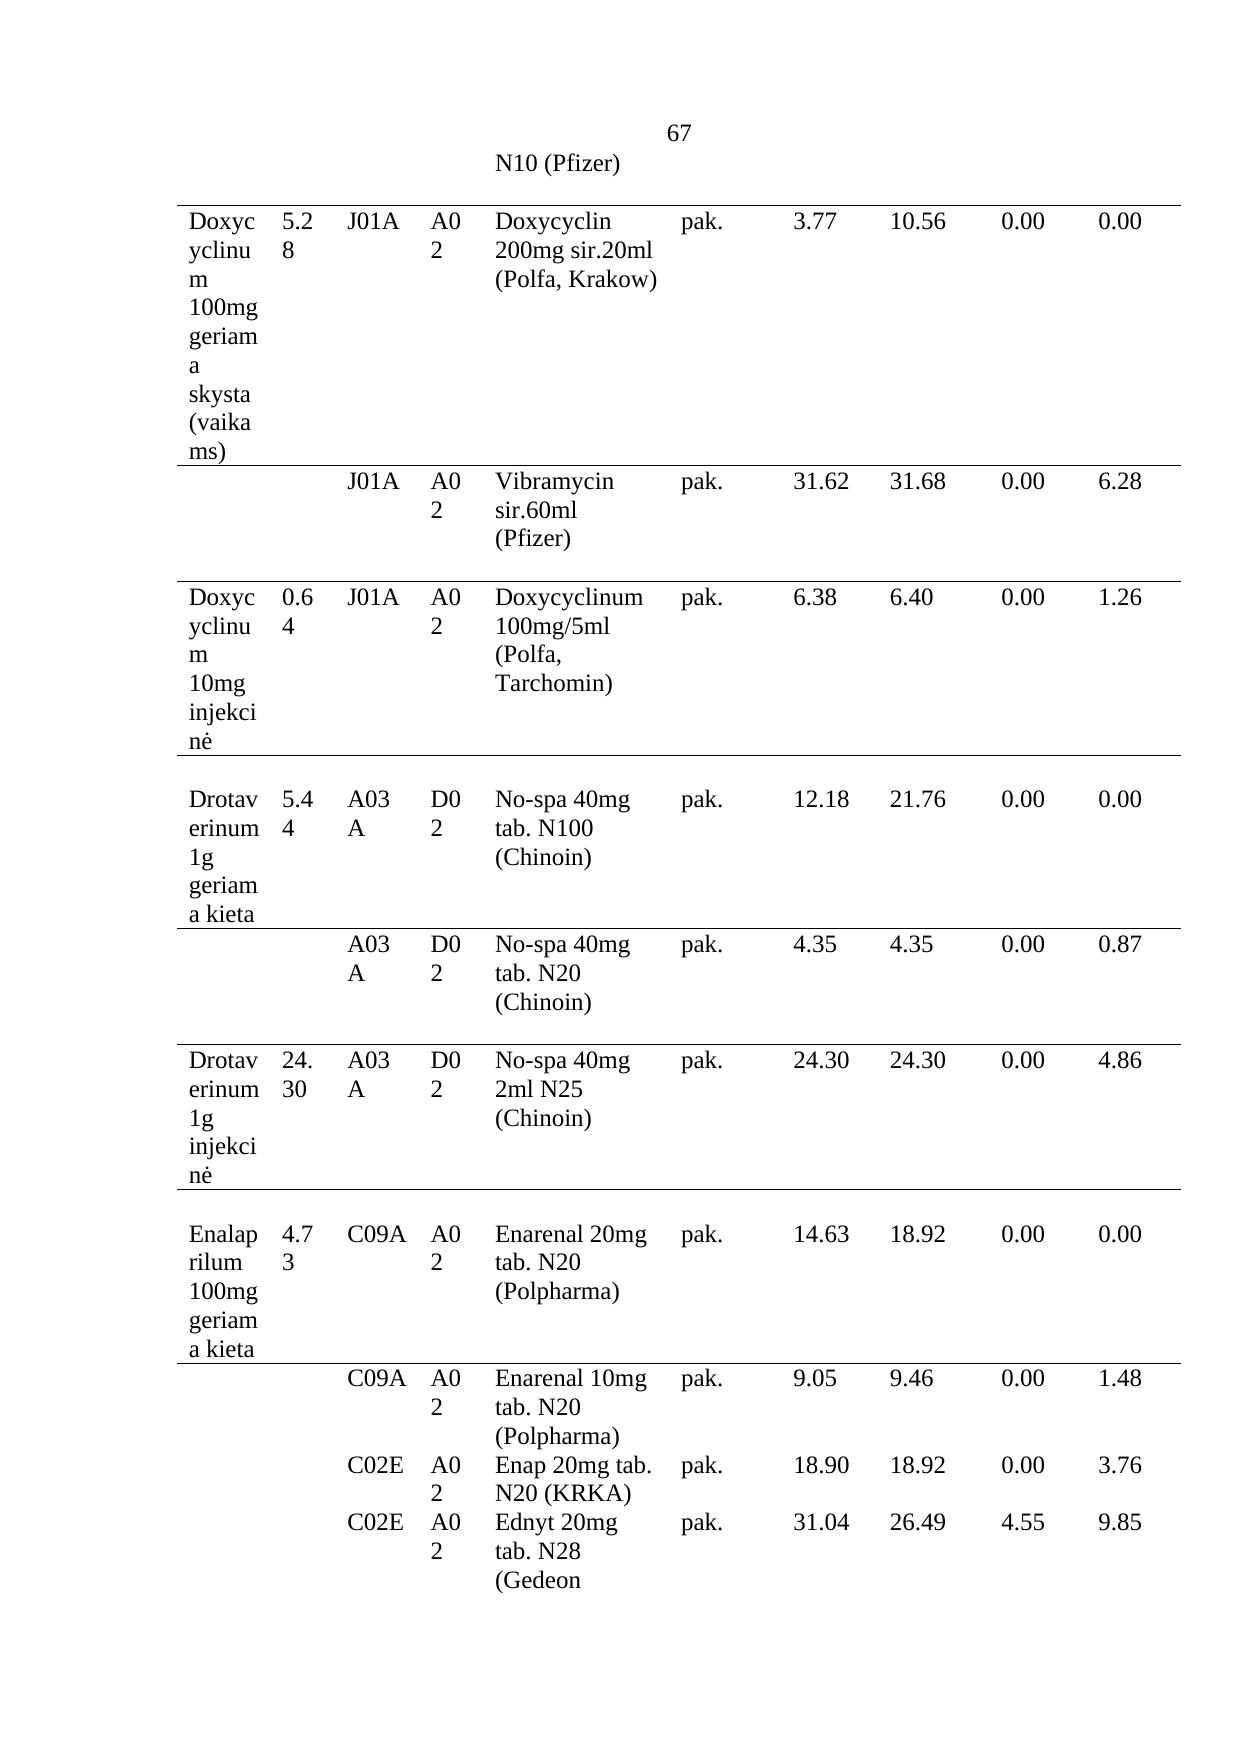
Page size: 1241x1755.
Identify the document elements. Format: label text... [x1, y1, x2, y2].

table_cell Enap 20mg tab. N20 (KRKA) [484, 1450, 669, 1507]
table_cell C02E [336, 1507, 419, 1593]
table_cell 5.28 [271, 206, 336, 465]
table_cell [419, 1015, 483, 1044]
table_cell [336, 1015, 419, 1044]
table_cell pak. [670, 929, 782, 1015]
table_cell [177, 756, 271, 784]
table_cell [484, 1015, 669, 1044]
table_cell 1.48 [1087, 1364, 1181, 1450]
table_cell [990, 756, 1087, 784]
table_cell [990, 1190, 1087, 1219]
table_cell A03A [336, 929, 419, 1015]
table_cell [670, 176, 782, 205]
table_cell 18.92 [878, 1219, 990, 1362]
table_cell [336, 1190, 419, 1219]
table_cell [484, 552, 669, 581]
table_cell 0.00 [990, 929, 1087, 1015]
table_cell [419, 552, 483, 581]
table_cell [670, 1015, 782, 1044]
table_cell [271, 1507, 336, 1593]
table_cell A02 [419, 1219, 483, 1362]
table_cell [878, 176, 990, 205]
table_cell Enalaprilum 100mg geriama kieta [177, 1219, 271, 1362]
table_cell [990, 148, 1087, 176]
table_cell 4.73 [271, 1219, 336, 1362]
table_cell [419, 176, 483, 205]
table_cell 10.56 [878, 206, 990, 465]
table_cell [878, 1015, 990, 1044]
table_cell [336, 148, 419, 176]
table_cell pak. [670, 1507, 782, 1593]
table_cell 4.86 [1087, 1045, 1181, 1189]
table_cell [878, 552, 990, 581]
table_cell 24.30 [878, 1045, 990, 1189]
table_cell J01A [336, 206, 419, 465]
table_cell 4.35 [878, 929, 990, 1015]
table_cell 0.87 [1087, 929, 1181, 1015]
table_cell pak. [670, 1219, 782, 1362]
table_cell No-spa 40mg 2ml N25 (Chinoin) [484, 1045, 669, 1189]
table_cell [670, 148, 782, 176]
table_cell [782, 148, 878, 176]
table_cell 18.92 [878, 1450, 990, 1507]
table_cell Doxycyclin 200mg sir.20ml (Polfa, Krakow) [484, 206, 669, 465]
table_cell 6.28 [1087, 466, 1181, 552]
table_cell 0.00 [1087, 1219, 1181, 1362]
table_cell pak. [670, 1364, 782, 1450]
table_cell 14.63 [782, 1219, 878, 1362]
table_cell [782, 756, 878, 784]
table_cell 12.18 [782, 784, 878, 928]
table_cell [177, 552, 271, 581]
table_cell [336, 176, 419, 205]
table_cell 26.49 [878, 1507, 990, 1593]
table_cell 0.00 [990, 1364, 1087, 1450]
table_cell 0.00 [990, 1450, 1087, 1507]
table_cell [1087, 552, 1181, 581]
table_cell D02 [419, 1045, 483, 1189]
table_cell 5.44 [271, 784, 336, 928]
table_cell 0.00 [990, 784, 1087, 928]
table_cell 3.76 [1087, 1450, 1181, 1507]
table_cell No-spa 40mg tab. N20 (Chinoin) [484, 929, 669, 1015]
table_cell Drotaverinum 1g injekcinė [177, 1045, 271, 1189]
table_cell [1087, 1015, 1181, 1044]
table_cell [271, 1364, 336, 1450]
table_cell [177, 1190, 271, 1219]
table_cell [670, 1190, 782, 1219]
table_cell 0.00 [1087, 784, 1181, 928]
table_cell pak. [670, 466, 782, 552]
table_cell 21.76 [878, 784, 990, 928]
table_cell Enarenal 10mg tab. N20 (Polpharma) [484, 1364, 669, 1450]
table_cell [177, 1015, 271, 1044]
table_cell [336, 756, 419, 784]
table_cell Vibramycin sir.60ml (Pfizer) [484, 466, 669, 552]
table_cell [990, 1015, 1087, 1044]
table_cell [271, 1015, 336, 1044]
table_cell [419, 1190, 483, 1219]
table_cell [484, 756, 669, 784]
table_cell [1087, 1190, 1181, 1219]
table_cell [670, 756, 782, 784]
table_cell [782, 1190, 878, 1219]
table_cell [878, 148, 990, 176]
table_cell [878, 756, 990, 784]
table_cell pak. [670, 206, 782, 465]
table_cell [419, 148, 483, 176]
table_cell A03A [336, 784, 419, 928]
table_cell 0.00 [1087, 206, 1181, 465]
table_cell 1.26 [1087, 582, 1181, 754]
table_cell [177, 176, 271, 205]
table_cell [177, 1507, 271, 1593]
table_cell 4.35 [782, 929, 878, 1015]
table_cell Drotaverinum 1g geriama kieta [177, 784, 271, 928]
table_cell Doxycyclinum 100mg/5ml (Polfa, Tarchomin) [484, 582, 669, 754]
table_cell Enarenal 20mg tab. N20 (Polpharma) [484, 1219, 669, 1362]
table_cell [336, 552, 419, 581]
table_cell 18.90 [782, 1450, 878, 1507]
table_cell Doxycyclinum 100mg geriama skysta (vaikams) [177, 206, 271, 465]
table_cell A02 [419, 582, 483, 754]
table_cell 0.00 [990, 206, 1087, 465]
table_cell [177, 466, 271, 552]
table_cell pak. [670, 784, 782, 928]
table_cell 3.77 [782, 206, 878, 465]
table_cell [271, 148, 336, 176]
table_cell 9.05 [782, 1364, 878, 1450]
table_cell [271, 929, 336, 1015]
table_cell [177, 1364, 271, 1450]
table_cell pak. [670, 1450, 782, 1507]
table_cell [484, 1190, 669, 1219]
table_cell [1087, 756, 1181, 784]
table_cell A02 [419, 1364, 483, 1450]
table_cell 0.64 [271, 582, 336, 754]
table_cell J01A [336, 582, 419, 754]
table_cell N10 (Pfizer) [484, 148, 669, 176]
table_cell C09A [336, 1364, 419, 1450]
table_cell [271, 1190, 336, 1219]
table_cell D02 [419, 929, 483, 1015]
table_cell [177, 148, 271, 176]
table_cell A02 [419, 1507, 483, 1593]
table_cell pak. [670, 1045, 782, 1189]
table_cell No-spa 40mg tab. N100 (Chinoin) [484, 784, 669, 928]
table_cell [1087, 148, 1181, 176]
table_cell [271, 756, 336, 784]
table_cell [177, 929, 271, 1015]
table_cell [782, 176, 878, 205]
table_cell 6.38 [782, 582, 878, 754]
table_cell [670, 552, 782, 581]
table_cell [484, 176, 669, 205]
table_cell pak. [670, 582, 782, 754]
table_cell D02 [419, 784, 483, 928]
table_cell Doxycyclinum 10mg injekcinė [177, 582, 271, 754]
table_cell [990, 176, 1087, 205]
table_cell 0.00 [990, 1045, 1087, 1189]
table_cell [990, 552, 1087, 581]
table_cell [271, 176, 336, 205]
table_cell C09A [336, 1219, 419, 1362]
table_cell [782, 1015, 878, 1044]
table_cell 0.00 [990, 1219, 1087, 1362]
table_cell A03A [336, 1045, 419, 1189]
table_cell [419, 756, 483, 784]
table_cell A02 [419, 206, 483, 465]
table_cell 31.68 [878, 466, 990, 552]
table_cell 0.00 [990, 582, 1087, 754]
table_cell Ednyt 20mg tab. N28 (Gedeon [484, 1507, 669, 1593]
table_cell 31.62 [782, 466, 878, 552]
table_cell [782, 552, 878, 581]
table_cell [1087, 176, 1181, 205]
table_cell 6.40 [878, 582, 990, 754]
table_cell A02 [419, 466, 483, 552]
table_cell J01A [336, 466, 419, 552]
table_cell 9.85 [1087, 1507, 1181, 1593]
table_cell 31.04 [782, 1507, 878, 1593]
table_cell [878, 1190, 990, 1219]
table_cell C02E [336, 1450, 419, 1507]
table_cell A02 [419, 1450, 483, 1507]
table_cell 24.30 [271, 1045, 336, 1189]
table_cell [271, 466, 336, 552]
table_cell [271, 552, 336, 581]
table_cell [177, 1450, 271, 1507]
table_cell [271, 1450, 336, 1507]
table_cell 4.55 [990, 1507, 1087, 1593]
table_cell 0.00 [990, 466, 1087, 552]
table_cell 9.46 [878, 1364, 990, 1450]
table_cell 24.30 [782, 1045, 878, 1189]
